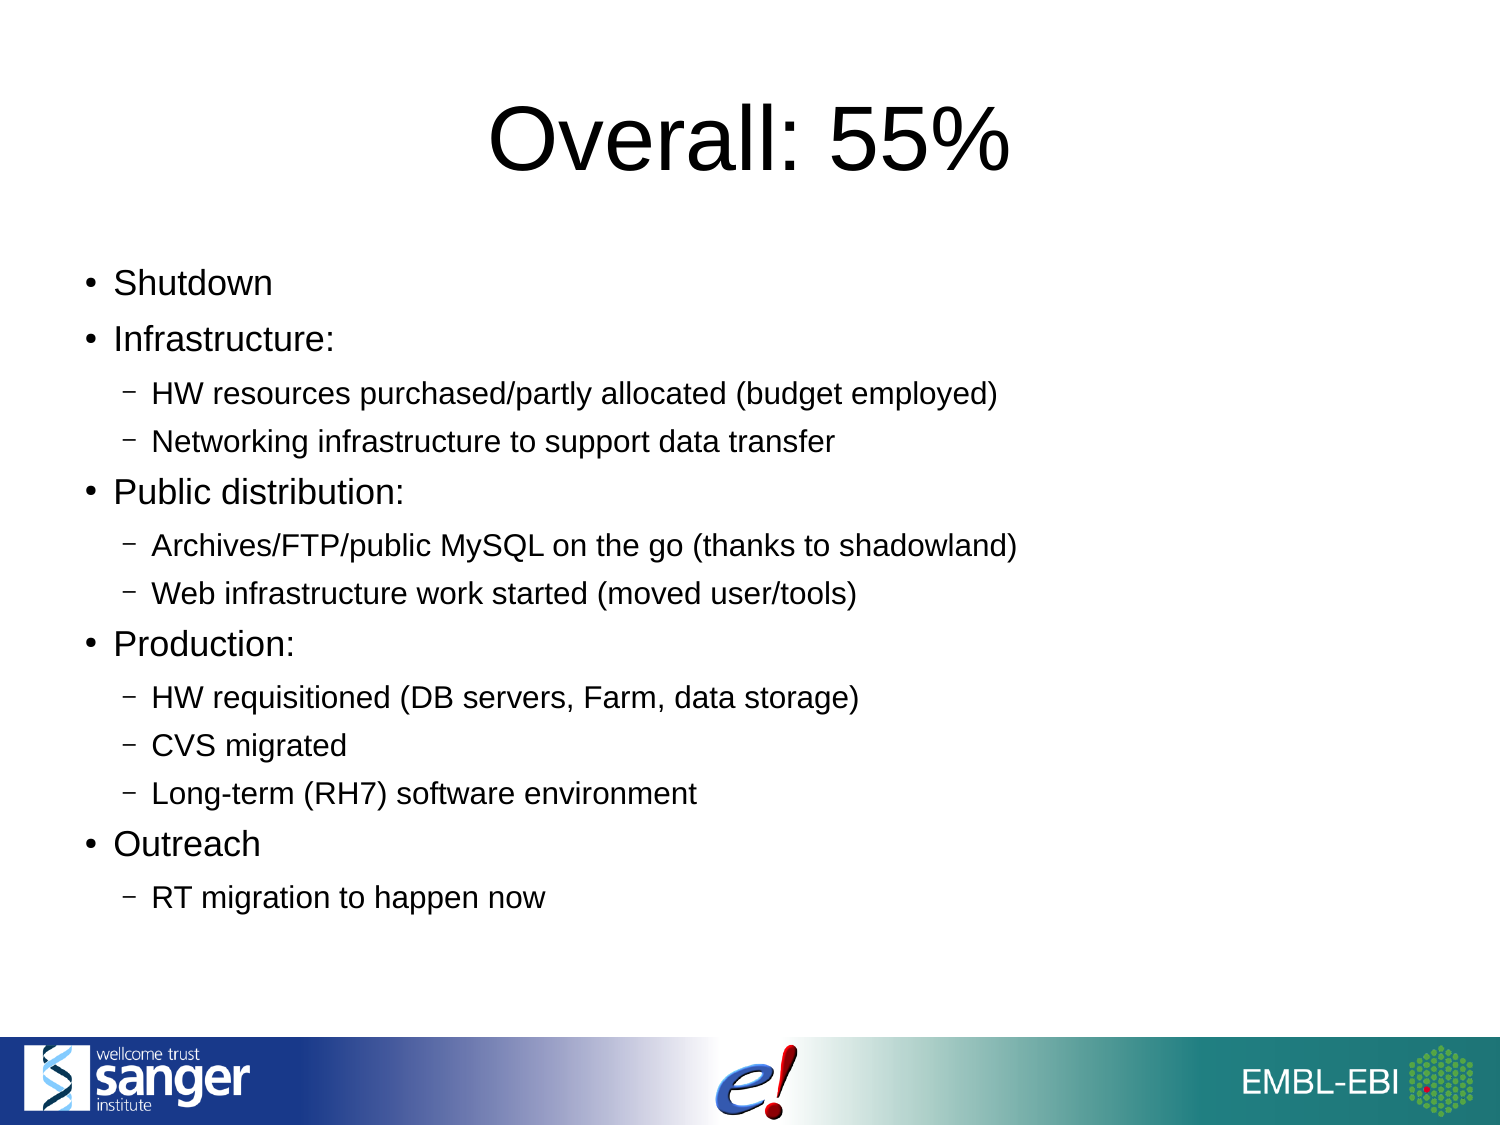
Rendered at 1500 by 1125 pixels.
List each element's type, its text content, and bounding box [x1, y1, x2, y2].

list Shutdown Infrastructure: HW resources purchased/partly allocated (budget employed) Networking infrastructure to support data transfer Public distribution: Archives/FTP/public MySQL on the go (thanks to shadowland) Web infrastructure work started (moved user/tools) Production: HW requisitioned (DB servers, Farm, data storage) CVS migrated Long-term (RH7) software environment Outreach RT migration to happen now [75, 263, 1395, 916]
title Overall: 55% [75, 44, 1425, 233]
picture [0, 1037, 1500, 1125]
